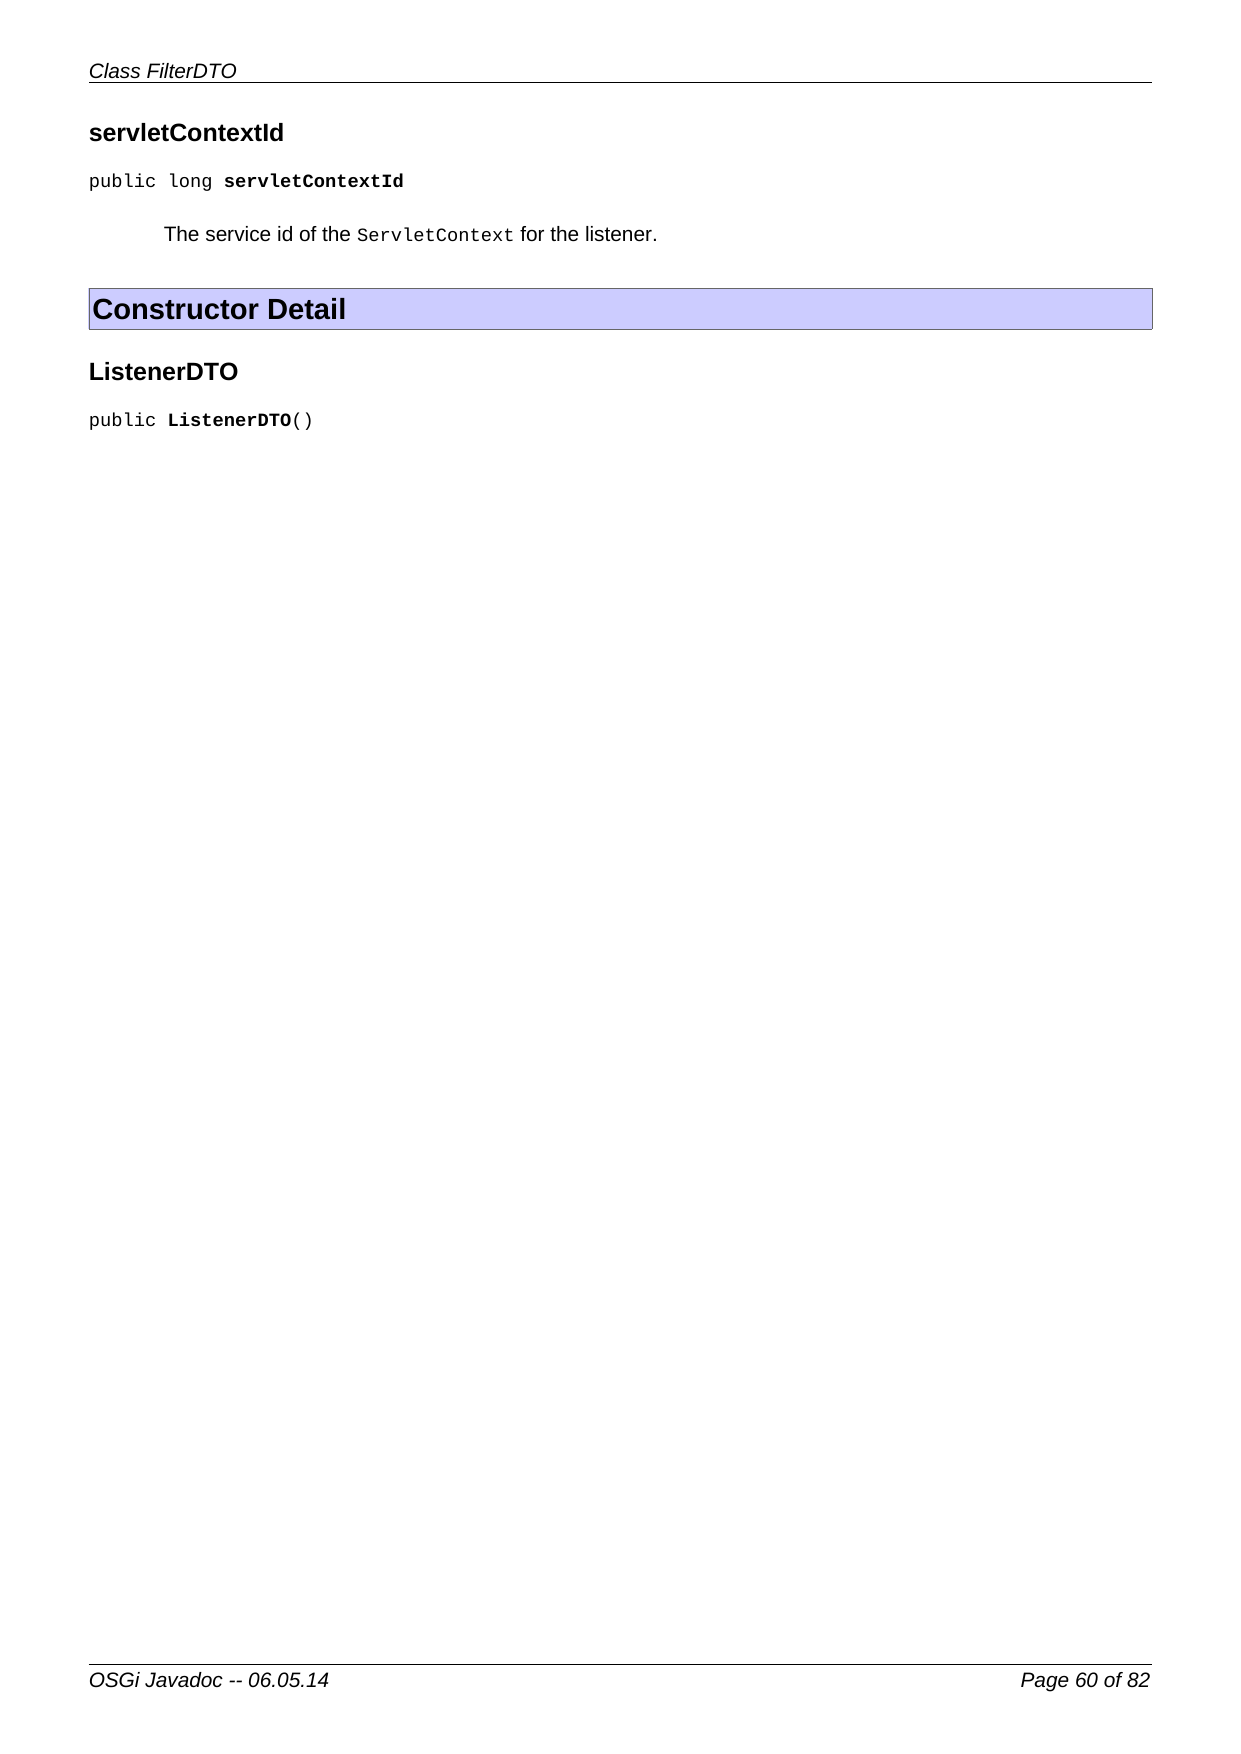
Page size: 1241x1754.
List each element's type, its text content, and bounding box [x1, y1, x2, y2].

text public ListenerDTO() [88, 410, 1152, 432]
text The service id of the ServletContext for the listener. [163, 222, 1152, 247]
subtitle ListenerDTO [88, 357, 1152, 386]
text public long servletContextId [88, 171, 1152, 193]
subtitle Constructor Detail [90, 289, 1152, 329]
subtitle servletContextId [88, 118, 1152, 147]
